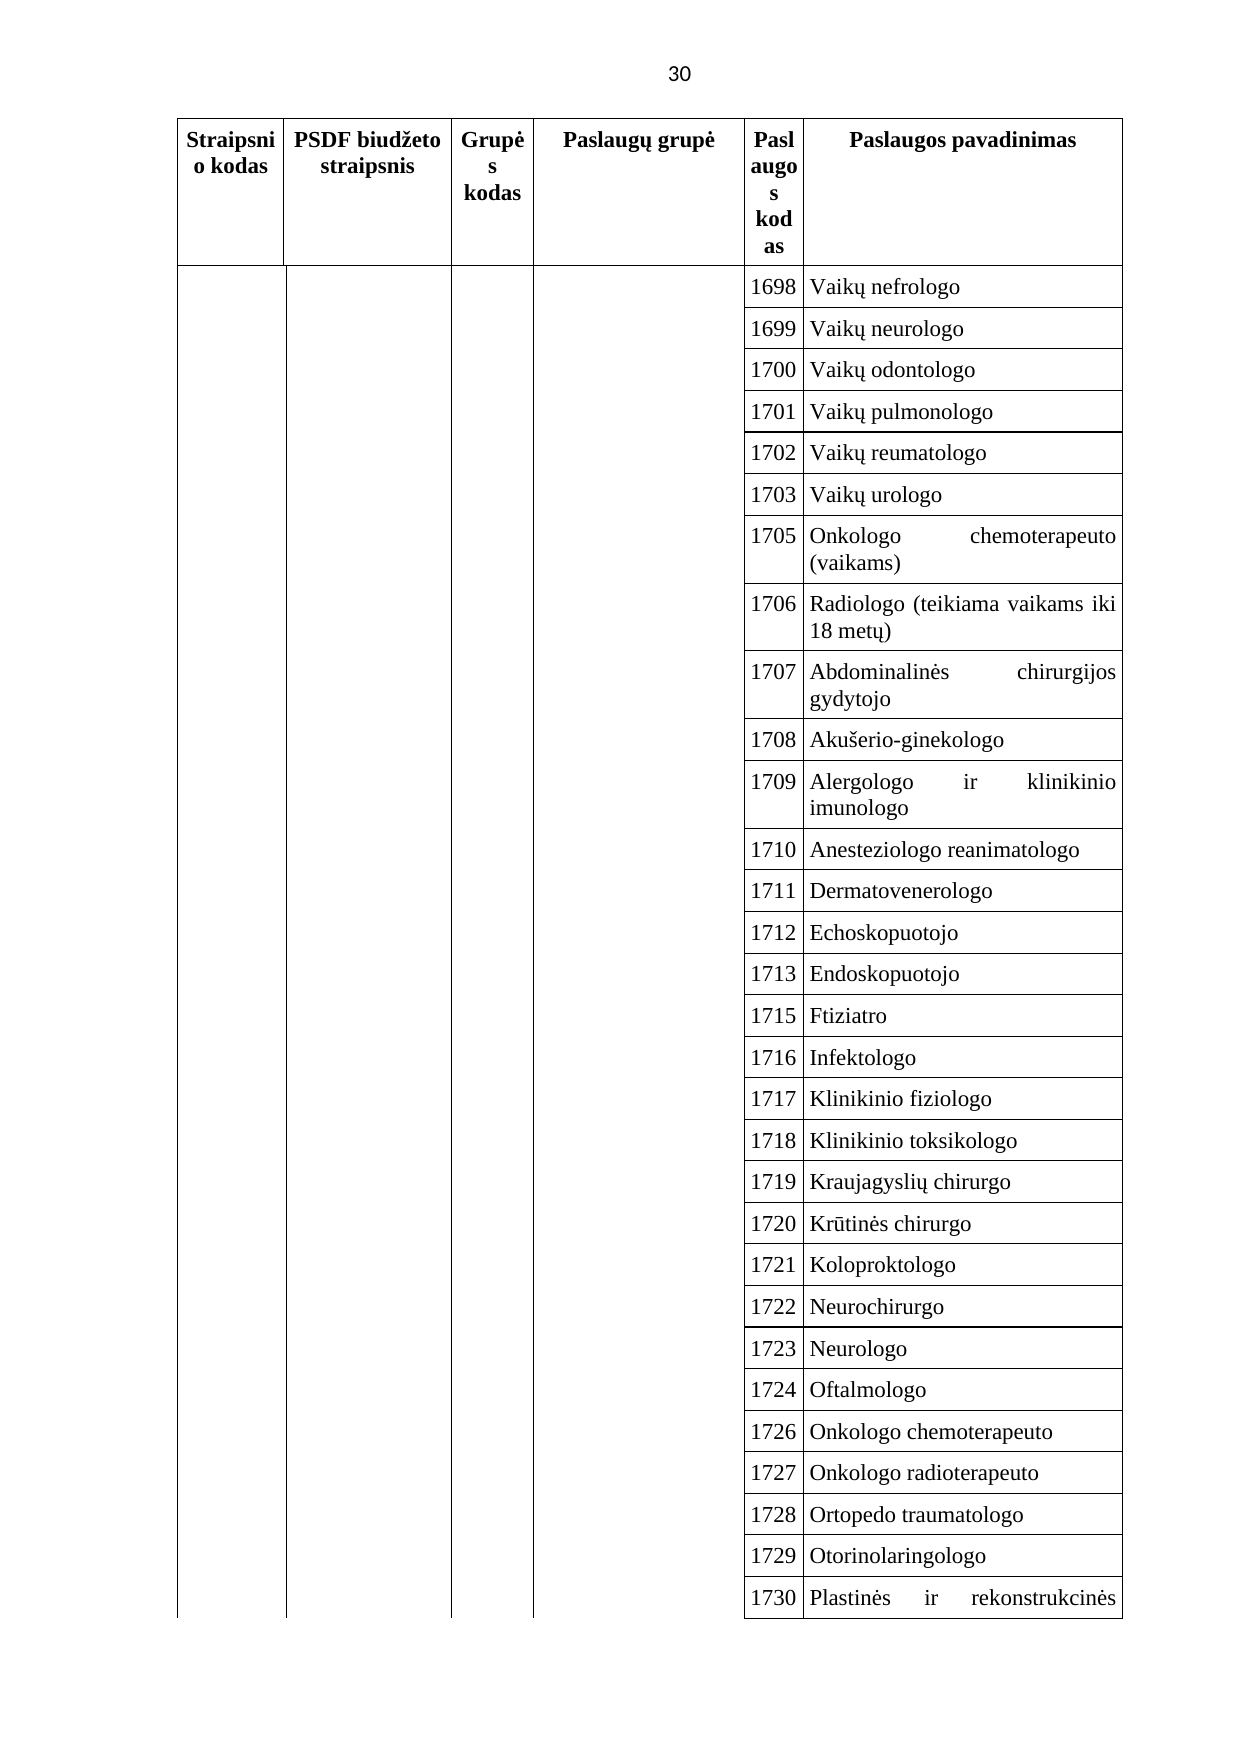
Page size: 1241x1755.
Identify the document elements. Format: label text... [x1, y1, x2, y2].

table_cell [178, 390, 286, 431]
table_cell [534, 911, 744, 952]
table_cell [287, 1285, 451, 1326]
table_cell Ftiziatro [804, 995, 1122, 1036]
table_cell [534, 1036, 744, 1077]
table_cell [178, 515, 286, 582]
table_cell [287, 307, 451, 348]
table_cell [178, 1493, 286, 1534]
table_cell [287, 266, 451, 307]
table_cell [534, 307, 744, 348]
table_cell Vaikų pulmonologo [804, 391, 1122, 431]
table_cell Otorinolaringologo [804, 1535, 1122, 1576]
table_cell [178, 348, 286, 390]
table_header Paslaugos pavadinimas [804, 119, 1122, 265]
table_cell [287, 650, 451, 718]
table_cell 1724 [745, 1369, 803, 1409]
table_cell 1716 [745, 1037, 803, 1077]
table_cell [534, 431, 744, 473]
table_cell [287, 1202, 451, 1243]
table_header Grupės kodas [452, 119, 533, 265]
table_cell [178, 869, 286, 911]
table_cell [287, 1410, 451, 1451]
table_cell [534, 650, 744, 718]
table_cell [287, 473, 451, 514]
table_cell 1718 [745, 1120, 803, 1160]
table_cell Plastinės ir rekonstrukcinės [804, 1577, 1122, 1617]
table_cell Vaikų nefrologo [804, 266, 1122, 307]
table_cell [287, 431, 451, 473]
table_cell 1711 [745, 870, 803, 911]
table_cell Anesteziologo reanimatologo [804, 829, 1122, 869]
table_cell 1726 [745, 1411, 803, 1451]
table_cell Vaikų reumatologo [804, 433, 1122, 473]
table_cell [178, 473, 286, 514]
table_cell [452, 869, 533, 911]
table_cell Abdominalinės chirurgijos gydytojo [804, 651, 1122, 718]
table_cell [452, 1534, 533, 1576]
table_cell Radiologo (teikiama vaikams iki 18 metų) [804, 584, 1122, 650]
table_cell Neurologo [804, 1328, 1122, 1368]
table_cell [178, 1119, 286, 1160]
table_cell 1700 [745, 349, 803, 390]
table_cell 1730 [745, 1577, 803, 1617]
table_cell [287, 1036, 451, 1077]
table_cell Kraujagyslių chirurgo [804, 1161, 1122, 1202]
table_cell [534, 1326, 744, 1368]
table_cell [452, 760, 533, 828]
table_cell [287, 1368, 451, 1409]
table_cell Akušerio-ginekologo [804, 719, 1122, 760]
table_cell [178, 1326, 286, 1368]
table_cell [287, 911, 451, 952]
table_cell [287, 515, 451, 582]
table_cell Neurochirurgo [804, 1286, 1122, 1326]
table_cell [452, 583, 533, 650]
table_cell 1717 [745, 1078, 803, 1119]
table_cell 1701 [745, 391, 803, 431]
table_cell [178, 650, 286, 718]
table_cell [452, 1326, 533, 1368]
table_cell [452, 390, 533, 431]
table_header Straipsnio kodas [178, 119, 283, 265]
table_cell [452, 1285, 533, 1326]
table_cell 1698 [745, 266, 803, 307]
table_cell [534, 994, 744, 1036]
table_cell [178, 1410, 286, 1451]
table_cell [534, 1493, 744, 1534]
table_cell [534, 583, 744, 650]
table_cell [534, 390, 744, 431]
table_header Paslaugų grupė [534, 119, 744, 265]
table_cell [534, 1285, 744, 1326]
table_cell [178, 1285, 286, 1326]
table_cell Ortopedo traumatologo [804, 1494, 1122, 1534]
table_cell [452, 1160, 533, 1202]
table_cell 1707 [745, 651, 803, 718]
table_cell [452, 718, 533, 760]
table_cell [534, 515, 744, 582]
table_cell [534, 348, 744, 390]
table_cell 1728 [745, 1494, 803, 1534]
table_cell Echoskopuotojo [804, 912, 1122, 952]
table_header Paslaugos kodas [745, 119, 803, 265]
table_header PSDF biudžeto straipsnis [284, 119, 451, 265]
table_cell [534, 1119, 744, 1160]
table_cell [534, 953, 744, 994]
table_cell [452, 348, 533, 390]
table_cell 1715 [745, 995, 803, 1036]
table_cell [178, 431, 286, 473]
table_cell Klinikinio toksikologo [804, 1120, 1122, 1160]
table_cell [452, 1576, 533, 1617]
table_cell [287, 1119, 451, 1160]
table_cell [287, 348, 451, 390]
table_cell [534, 869, 744, 911]
table_cell Alergologo ir klinikinio imunologo [804, 761, 1122, 828]
table_cell [452, 828, 533, 869]
table_cell [534, 1534, 744, 1576]
table_cell [534, 1243, 744, 1285]
table_cell 1705 [745, 516, 803, 582]
table_cell 1723 [745, 1328, 803, 1368]
table_cell [178, 307, 286, 348]
table_cell [452, 266, 533, 307]
table_cell 1699 [745, 308, 803, 348]
table_cell [287, 718, 451, 760]
table_cell [178, 1202, 286, 1243]
table_cell [287, 1326, 451, 1368]
table_cell [287, 828, 451, 869]
table_cell 1720 [745, 1203, 803, 1243]
table_cell [287, 583, 451, 650]
table_cell [534, 1077, 744, 1119]
table_cell [287, 994, 451, 1036]
table_cell [452, 1410, 533, 1451]
table_cell [534, 718, 744, 760]
table_cell [178, 760, 286, 828]
table_cell Oftalmologo [804, 1369, 1122, 1409]
table_cell [178, 828, 286, 869]
table_cell 1727 [745, 1452, 803, 1493]
table_cell 1708 [745, 719, 803, 760]
table_cell Onkologo radioterapeuto [804, 1452, 1122, 1493]
table_cell [287, 1243, 451, 1285]
table_cell [534, 760, 744, 828]
table_cell [452, 1493, 533, 1534]
table_cell [178, 953, 286, 994]
table_cell [452, 1119, 533, 1160]
table_cell Koloproktologo [804, 1244, 1122, 1285]
table_cell Krūtinės chirurgo [804, 1203, 1122, 1243]
table_cell [178, 1077, 286, 1119]
table_cell [452, 650, 533, 718]
table_cell [534, 1451, 744, 1493]
table_cell [534, 1368, 744, 1409]
table_cell [287, 760, 451, 828]
table_cell [287, 390, 451, 431]
table_cell [452, 1451, 533, 1493]
table_cell [452, 953, 533, 994]
table_cell Endoskopuotojo [804, 954, 1122, 994]
table_cell 1719 [745, 1161, 803, 1202]
table_cell Vaikų neurologo [804, 308, 1122, 348]
table_cell [178, 718, 286, 760]
table_cell [178, 1534, 286, 1576]
table_cell [178, 994, 286, 1036]
table_cell 1702 [745, 433, 803, 473]
table_cell [452, 431, 533, 473]
table_cell [178, 1576, 286, 1617]
table_cell [452, 994, 533, 1036]
table_cell [287, 1493, 451, 1534]
table_cell [452, 1202, 533, 1243]
table_cell Klinikinio fiziologo [804, 1078, 1122, 1119]
table_cell Vaikų urologo [804, 474, 1122, 514]
table_cell [287, 1160, 451, 1202]
table_cell [287, 953, 451, 994]
table_cell [452, 911, 533, 952]
table_cell Onkologo chemoterapeuto [804, 1411, 1122, 1451]
table_cell 1722 [745, 1286, 803, 1326]
table_cell [452, 1243, 533, 1285]
table_cell [287, 1576, 451, 1617]
table_cell [452, 515, 533, 582]
table_cell [287, 1077, 451, 1119]
table_cell [178, 583, 286, 650]
table_cell 1709 [745, 761, 803, 828]
table_cell [534, 1202, 744, 1243]
table_cell [534, 1160, 744, 1202]
table_cell [452, 1368, 533, 1409]
table_cell [287, 1451, 451, 1493]
table_cell Dermatovenerologo [804, 870, 1122, 911]
table_cell 1721 [745, 1244, 803, 1285]
table_cell 1703 [745, 474, 803, 514]
table_cell [534, 1576, 744, 1617]
table_cell 1706 [745, 584, 803, 650]
table_cell 1729 [745, 1535, 803, 1576]
table_cell [534, 266, 744, 307]
table_cell Vaikų odontologo [804, 349, 1122, 390]
table_cell [178, 1368, 286, 1409]
table_cell [534, 1410, 744, 1451]
table_cell Onkologo chemoterapeuto (vaikams) [804, 516, 1122, 582]
table_cell [178, 1160, 286, 1202]
table_cell [178, 1243, 286, 1285]
table_cell [287, 1534, 451, 1576]
table_cell [178, 266, 286, 307]
table_cell [452, 307, 533, 348]
table_cell [452, 1077, 533, 1119]
table_cell [534, 473, 744, 514]
table_cell Infektologo [804, 1037, 1122, 1077]
table_cell 1712 [745, 912, 803, 952]
table_cell 1713 [745, 954, 803, 994]
table_cell [287, 869, 451, 911]
table_cell [452, 1036, 533, 1077]
table_cell [178, 911, 286, 952]
table_cell [534, 828, 744, 869]
table_cell 1710 [745, 829, 803, 869]
table_cell [452, 473, 533, 514]
table_cell [178, 1036, 286, 1077]
table_cell [178, 1451, 286, 1493]
